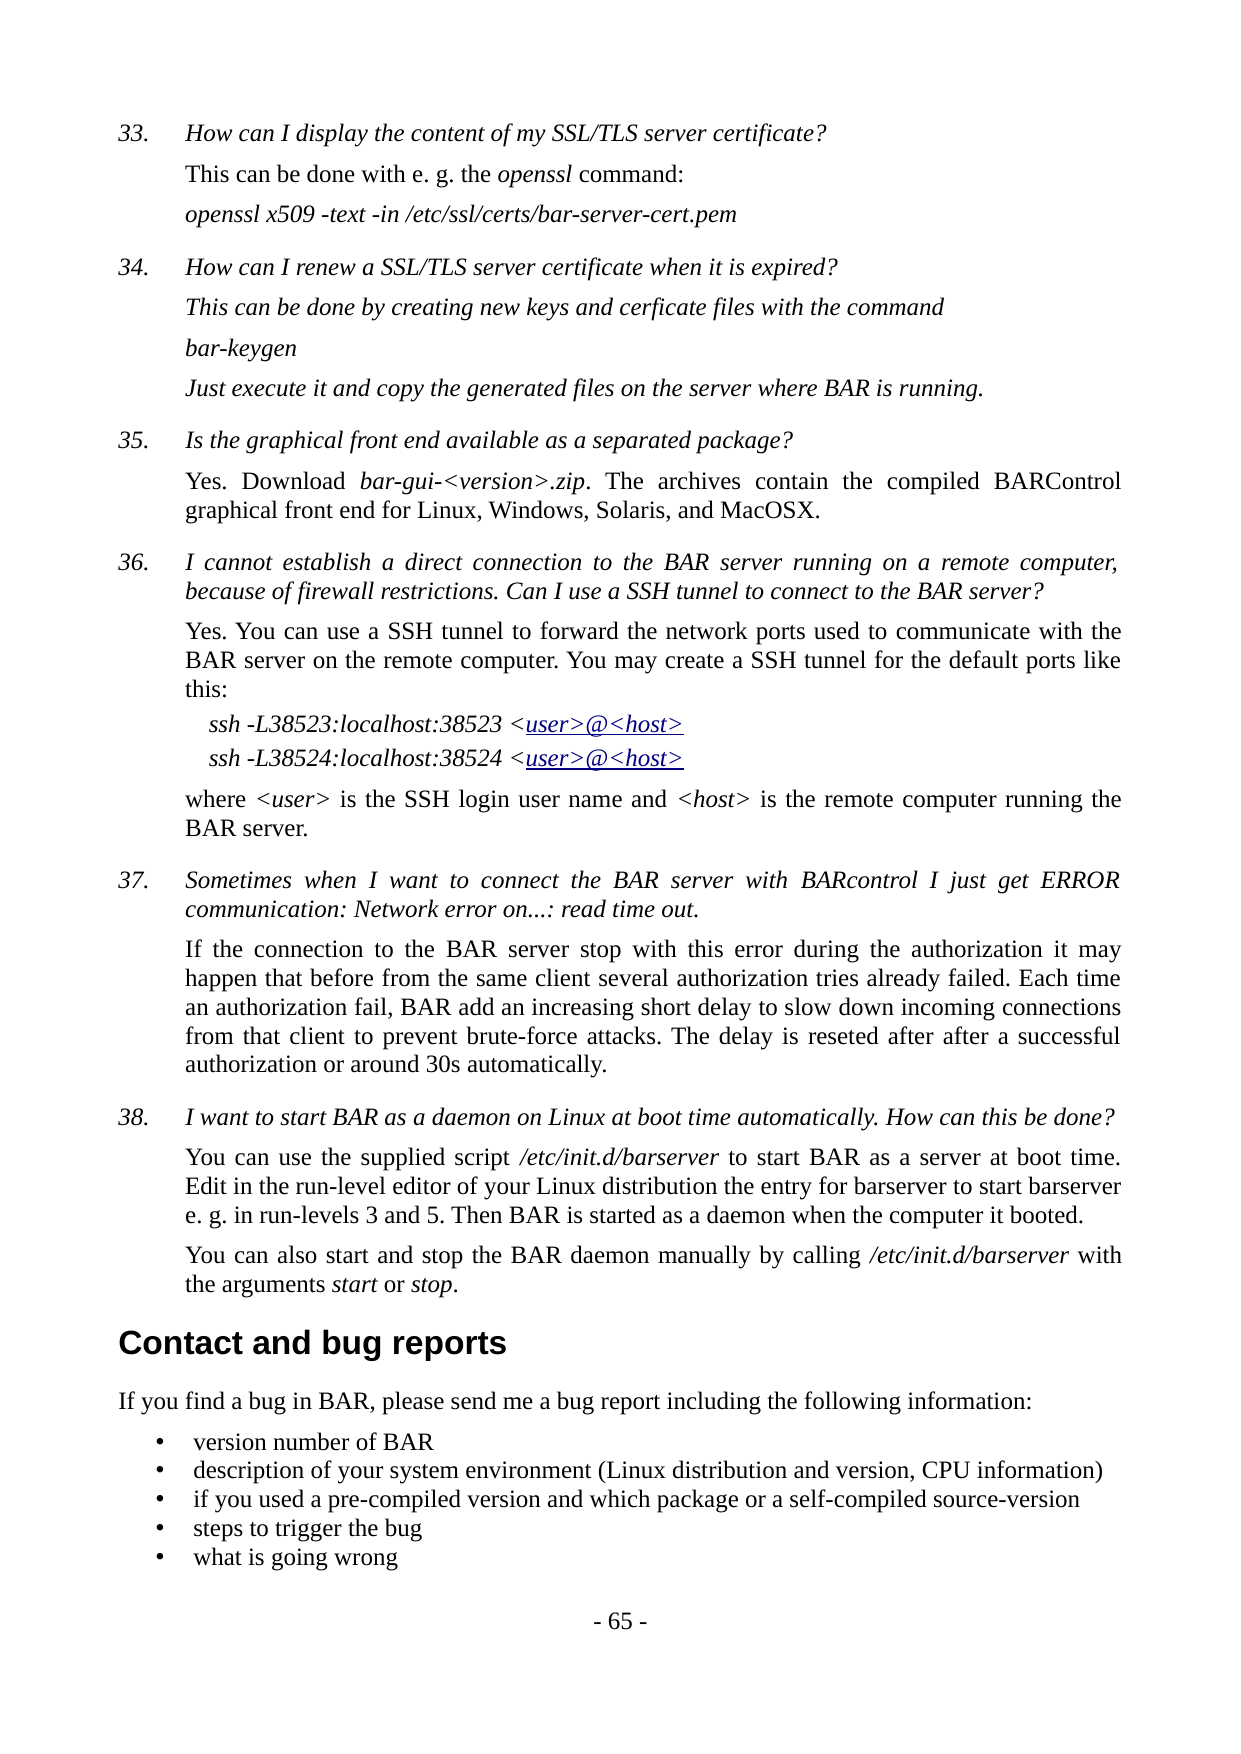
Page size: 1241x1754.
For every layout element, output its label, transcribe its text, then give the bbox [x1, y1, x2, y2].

text ssh -L38524:localhost:38524 <user>@<host> [208, 743, 1122, 772]
list I cannot establish a direct connection to the BAR server running on a remote computer, because of firewall restrictions. Can I use a SSH tunnel to connect to the BAR server? [118, 547, 1122, 605]
text where <user> is the SSH login user name and <host> is the remote computer running the BAR server. [185, 784, 1122, 842]
text If the connection to the BAR server stop with this error during the authorization it may happen that before from the same client several authorization tries already failed. Each time an authorization fail, BAR add an increasing short delay to slow down incoming connections from that client to prevent brute-force attacks. The delay is reseted after after a successful authorization or around 30s automatically. [185, 934, 1122, 1078]
text Just execute it and copy the generated files on the server where BAR is running. [185, 373, 1122, 402]
text If you find a bug in BAR, please send me a bug report including the following information: [118, 1386, 1122, 1415]
list I want to start BAR as a daemon on Linux at boot time automatically. How can this be done? [118, 1102, 1122, 1131]
text openssl x509 -text -in /etc/ssl/certs/bar-server-cert.pem [185, 199, 1122, 228]
text ssh -L38523:localhost:38523 <user>@<host> [208, 709, 1122, 737]
subtitle Contact and bug reports [118, 1323, 1122, 1362]
text You can use the supplied script /etc/init.d/barserver to start BAR as a server at boot time. Edit in the run-level editor of your Linux distribution the entry for barserver to start barserver e. g. in run-levels 3 and 5. Then BAR is started as a daemon when the computer it booted. [185, 1142, 1122, 1229]
list How can I display the content of my SSL/TLS server certificate? [118, 118, 1122, 147]
list Sometimes when I want to connect the BAR server with BARcontrol I just get ERROR communication: Network error on...: read time out. [118, 865, 1122, 923]
list if you used a pre-compiled version and which package or a self-compiled source-version [156, 1484, 1122, 1513]
text You can also start and stop the BAR daemon manually by calling /etc/init.d/barserver with the arguments start or stop. [185, 1240, 1122, 1298]
list How can I renew a SSL/TLS server certificate when it is expired? [118, 252, 1122, 280]
list version number of BAR [156, 1427, 1122, 1456]
text Yes. Download bar-gui-<version>.zip. The archives contain the compiled BARControl graphical front end for Linux, Windows, Solaris, and MacOSX. [185, 466, 1122, 523]
list steps to trigger the bug [156, 1513, 1122, 1542]
list description of your system environment (Linux distribution and version, CPU information) [156, 1456, 1122, 1484]
list Is the graphical front end available as a separated package? [118, 426, 1122, 454]
text This can be done with e. g. the openssl command: [185, 159, 1122, 187]
text bar-keygen [185, 333, 1122, 361]
list what is going wrong [156, 1542, 1122, 1571]
text This can be done by creating new keys and cerficate files with the command [185, 292, 1122, 321]
text Yes. You can use a SSH tunnel to forward the network ports used to communicate with the BAR server on the remote computer. You may create a SSH tunnel for the default ports like this: [185, 616, 1122, 703]
